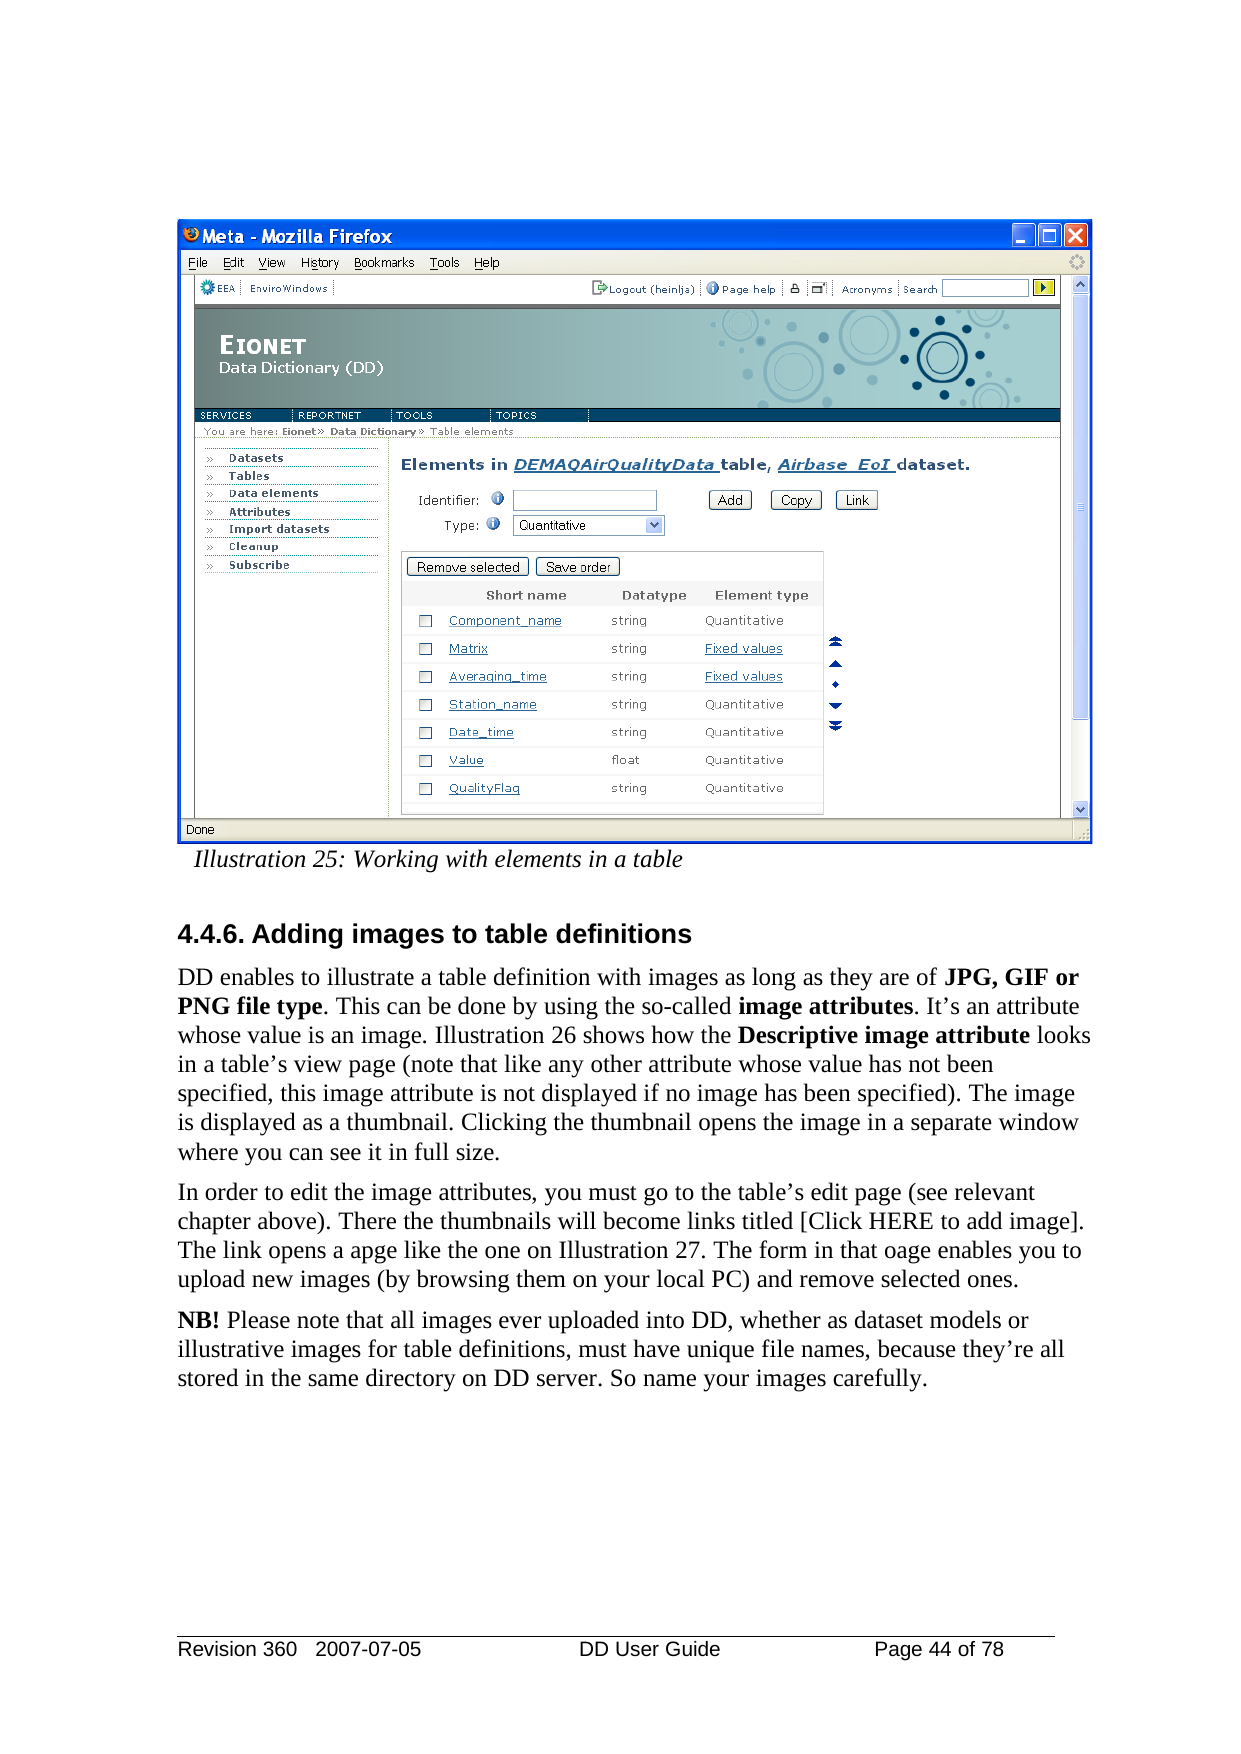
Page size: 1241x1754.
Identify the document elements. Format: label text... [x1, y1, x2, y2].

text Illustration 25: Working with elements in a table [194, 844, 1076, 873]
subtitle Adding images to table definitions [177, 918, 1092, 949]
text DD enables to illustrate a table definition with images as long as they are of JPG, GIF or PNG file type. This can be done by using the so-called image attributes. It’s an attribute whose value is an image. Illustration 26 shows how the Descriptive image attribute looks in a table’s view page (note that like any other attribute whose value has not been specified, this image attribute is not displayed if no image has been specified). The image is displayed as a thumbnail. Clicking the thumbnail opens the image in a separate window where you can see it in full size. [177, 962, 1092, 1165]
text NB! Please note that all images ever uploaded into DD, whether as dataset models or illustrative images for table definitions, must have unique file names, because they’re all stored in the same directory on DD server. So name your images carefully. [177, 1305, 1092, 1392]
text In order to edit the image attributes, you must go to the table’s edit page (see relevant chapter above). There the thumbnails will become links titled [Click HERE to add image]. The link opens a apge like the one on Illustration 27. The form in that oage enables you to upload new images (by browsing them on your local PC) and remove selected ones. [177, 1177, 1092, 1293]
picture [177, 219, 1093, 844]
